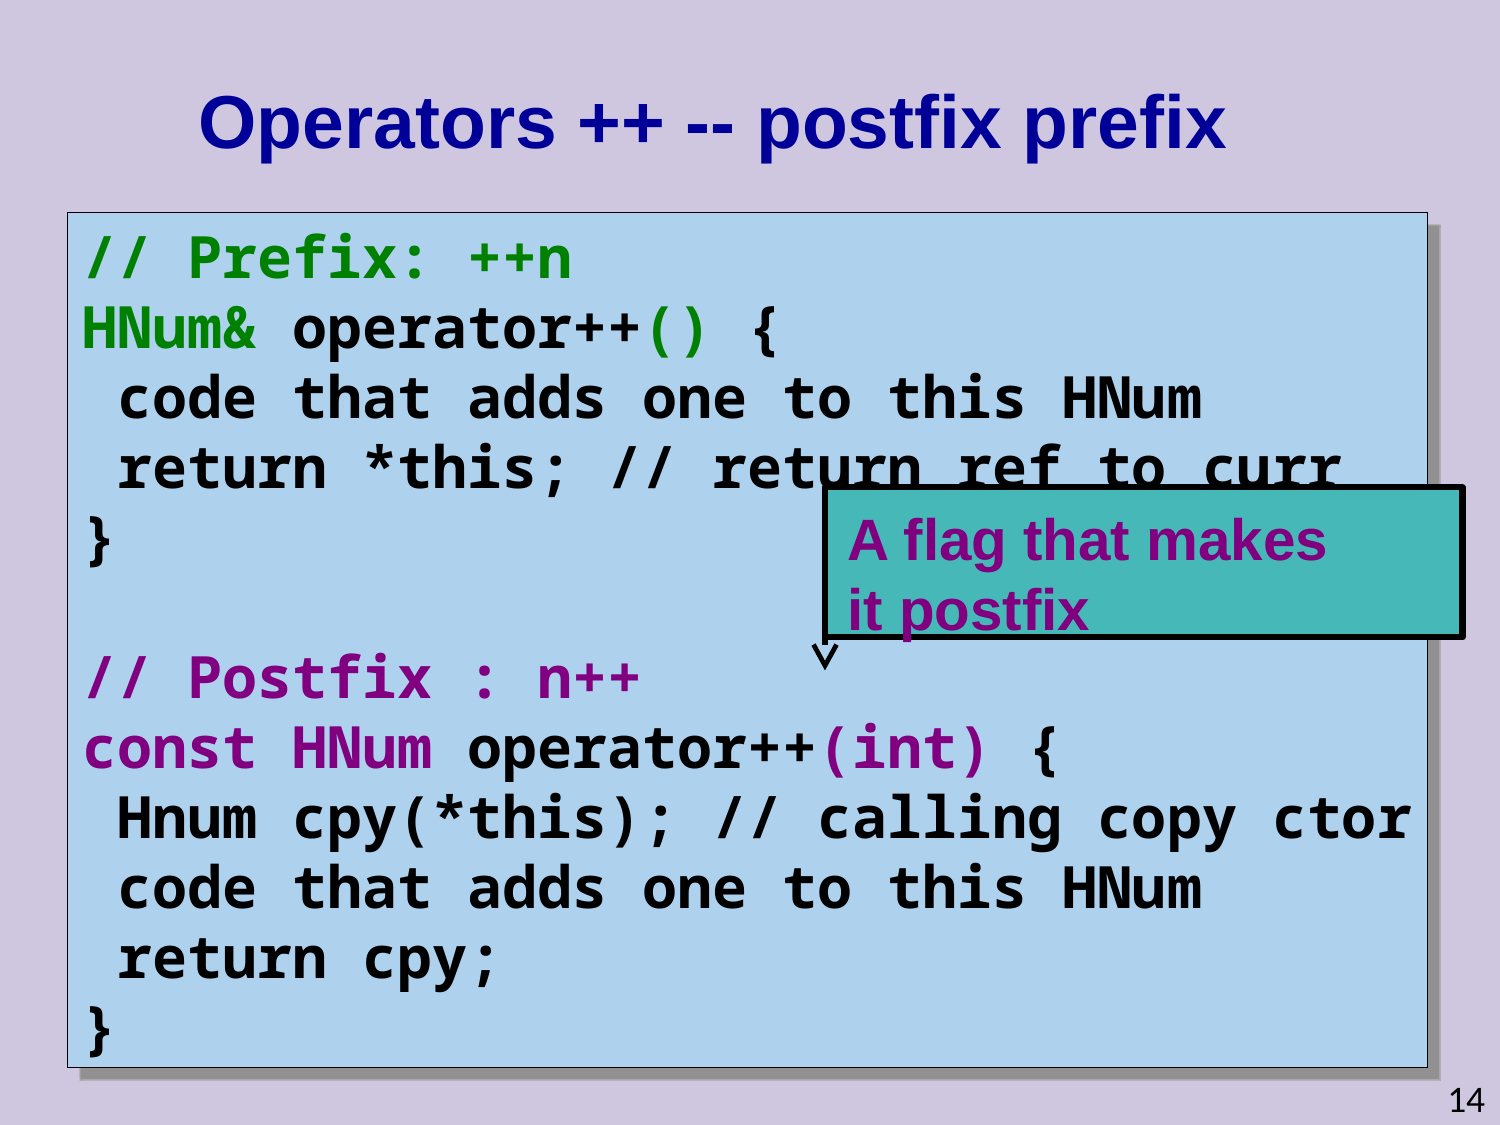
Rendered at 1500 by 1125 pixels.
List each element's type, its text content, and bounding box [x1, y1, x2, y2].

text_box // Prefix: ++n HNum& operator++() { code that adds one to this HNum return *this; // return ref to curr } // Postfix : n++ const HNum operator++(int) { Hnum cpy(*this); // calling copy ctor code that adds one to this HNum return cpy; } [67, 212, 1428, 1068]
text_box [1428, 1069, 1500, 1125]
title Operators ++ -- postfix prefix [198, 24, 1468, 213]
text_box A flag that makes it postfix [824, 487, 1500, 658]
